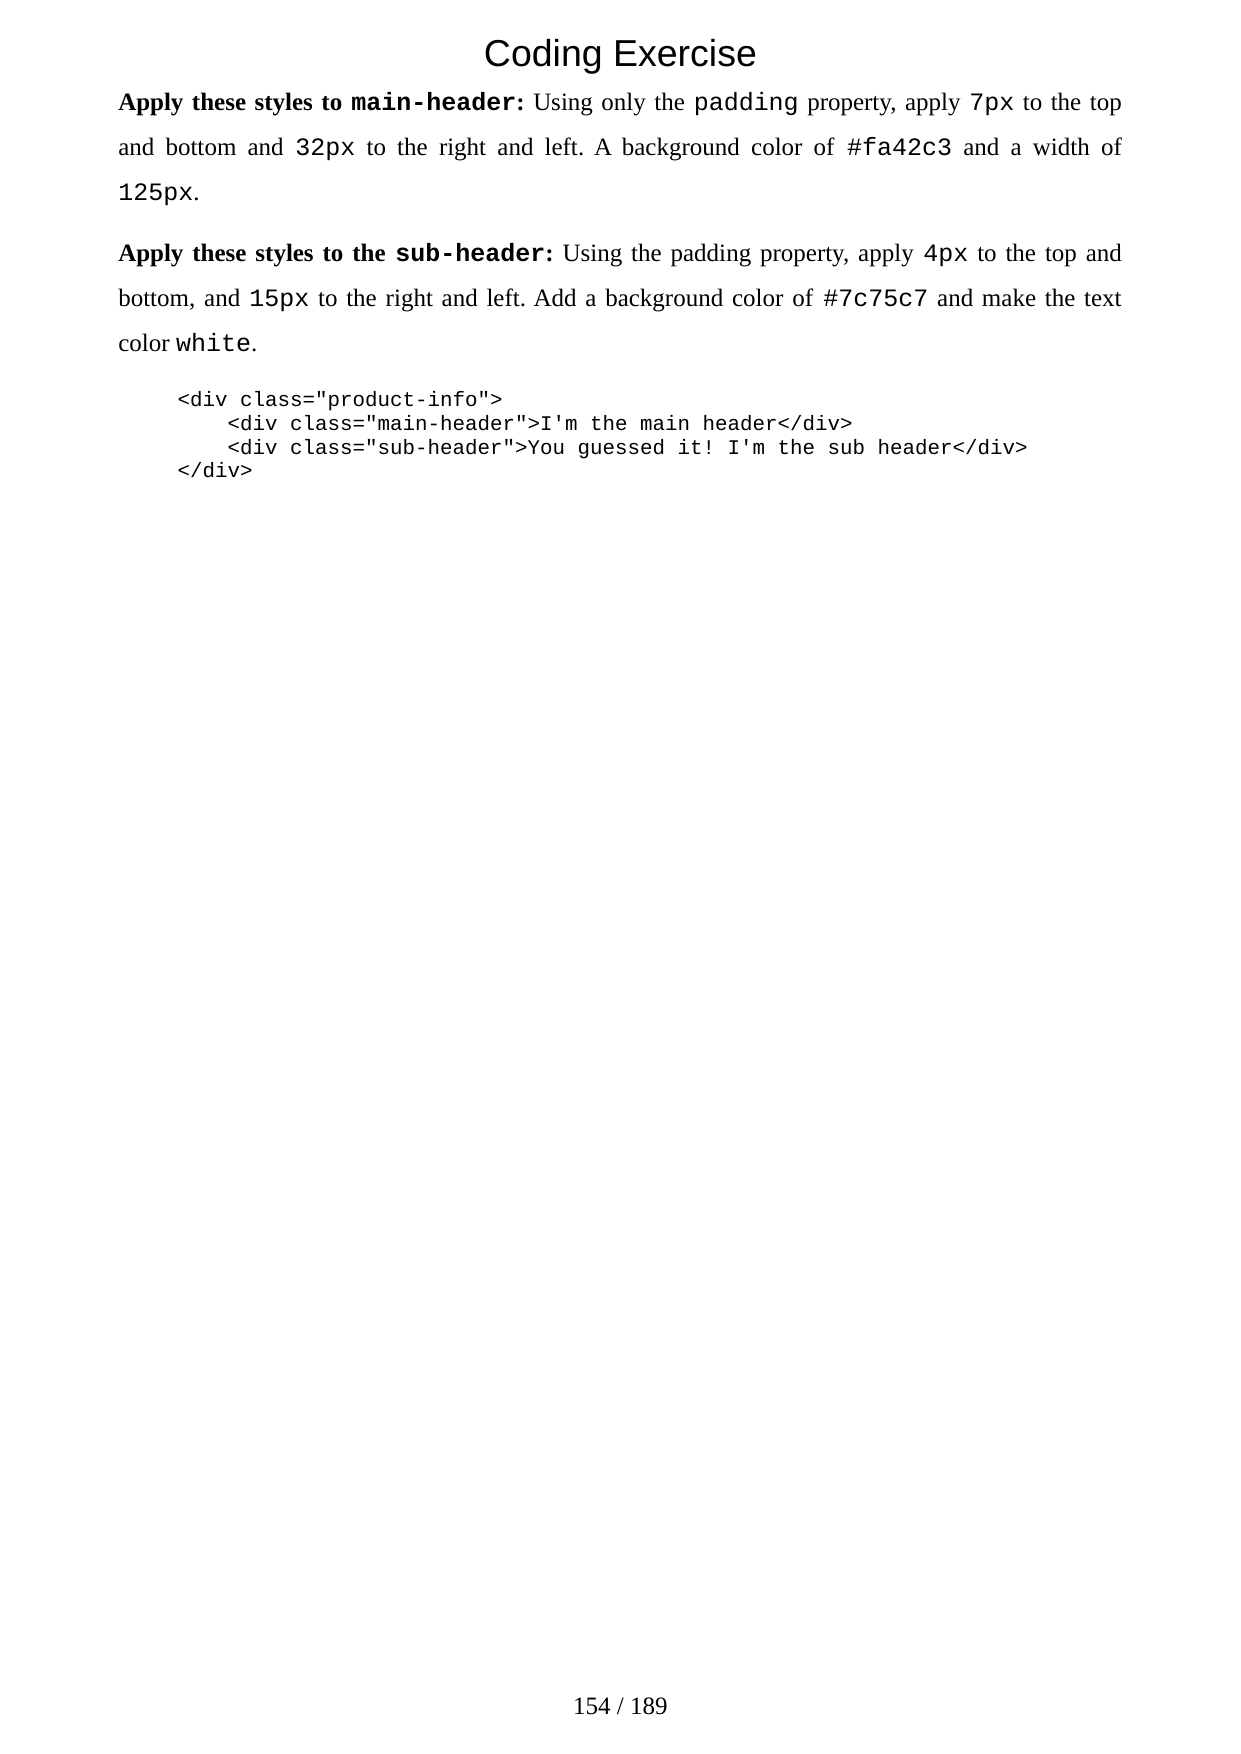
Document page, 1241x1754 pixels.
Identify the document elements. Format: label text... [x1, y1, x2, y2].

text <div class="product-info"> [177, 389, 1122, 413]
text Apply these styles to main-header: Using only the padding property, apply 7px to the top and bottom and 32px to the right and left. A background color of #fa42c3 and a width of 125px. [118, 87, 1122, 208]
text </div> [177, 460, 1122, 484]
subtitle Coding Exercise [118, 31, 1122, 74]
text Apply these styles to the sub-header: Using the padding property, apply 4px to the top and bottom, and 15px to the right and left. Add a background color of #7c75c7 and make the text color white. [118, 238, 1122, 359]
text <div class="sub-header">You guessed it! I'm the sub header</div> [177, 437, 1122, 460]
text <div class="main-header">I'm the main header</div> [177, 413, 1122, 437]
